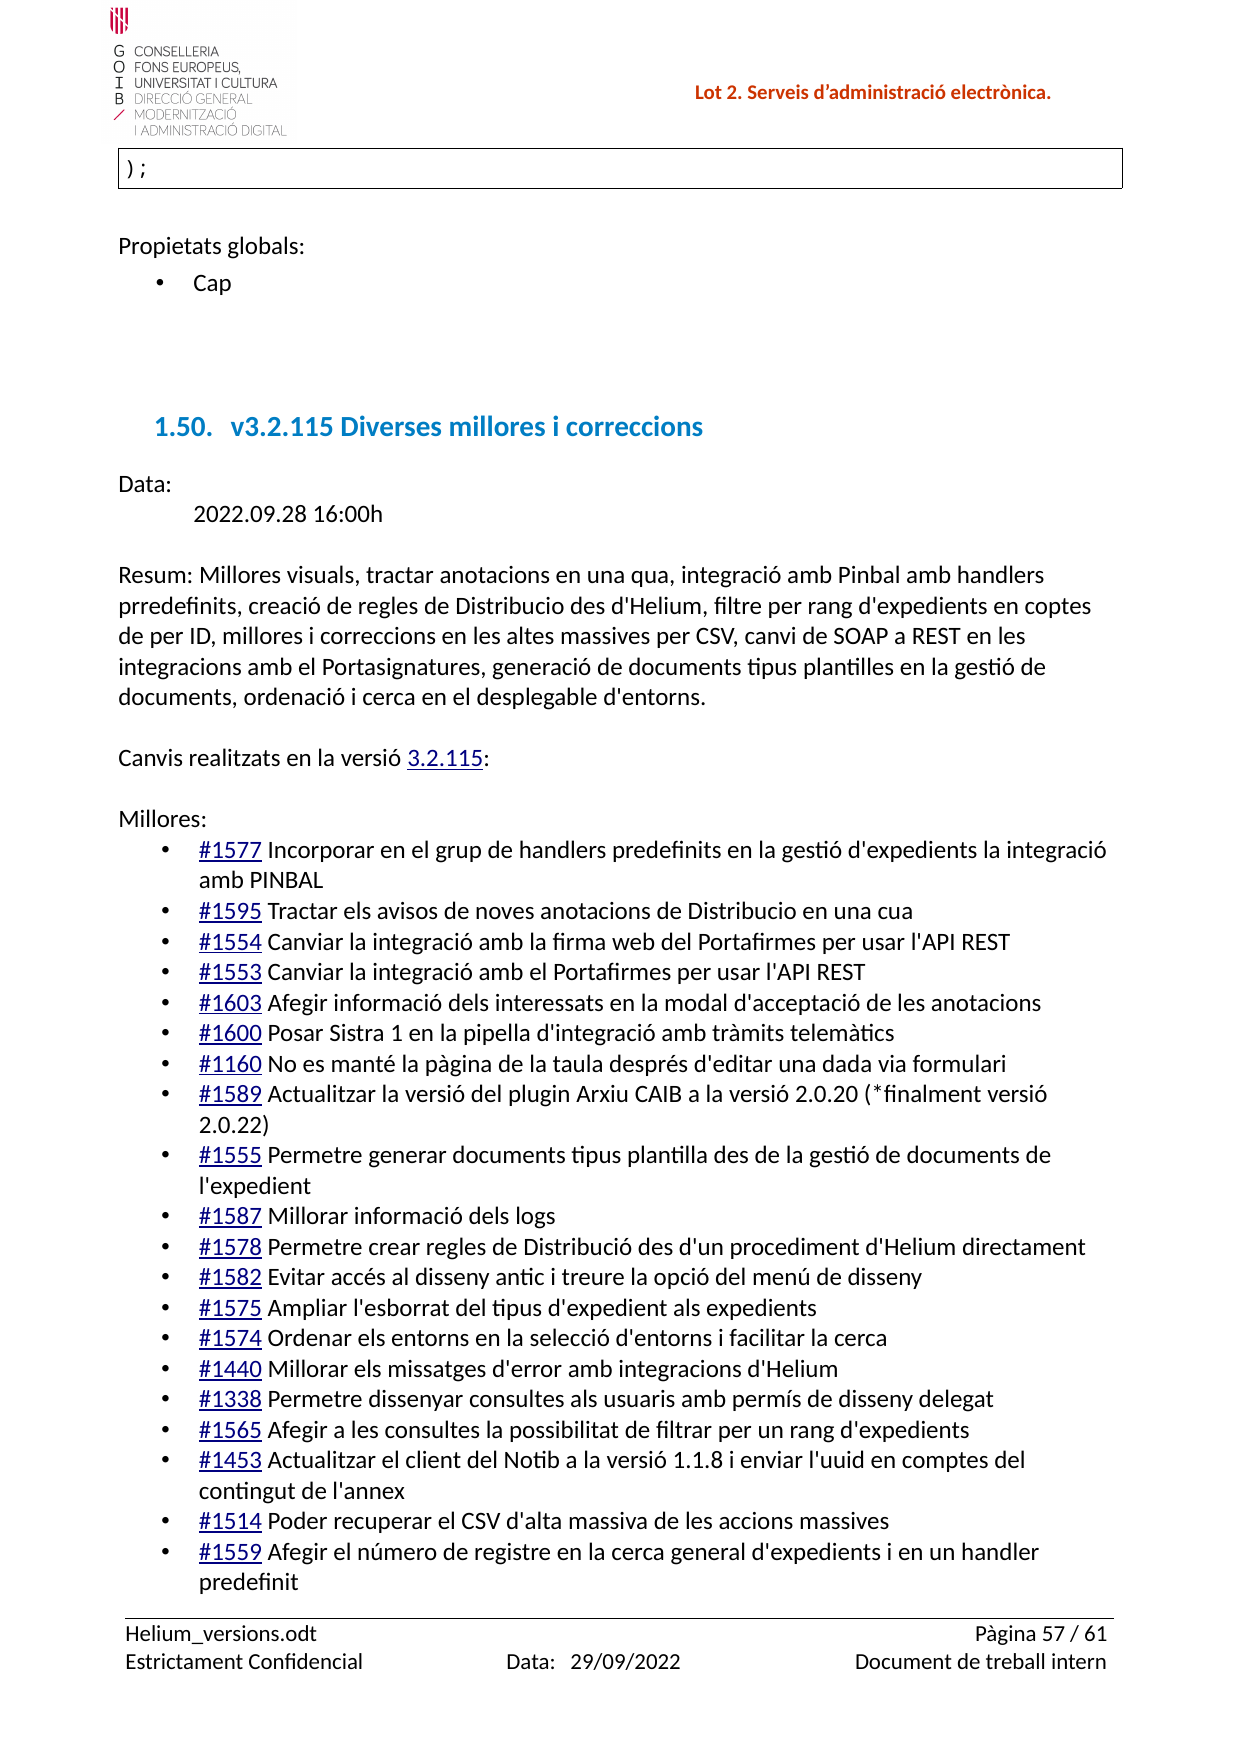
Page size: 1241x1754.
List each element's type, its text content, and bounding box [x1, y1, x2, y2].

list #1582 Evitar accés al disseny antic i treure la opció del menú de disseny [161, 1261, 1122, 1292]
list #1565 Afegir a les consultes la possibilitat de filtrar per un rang d'expedients [161, 1414, 1122, 1444]
list #1453 Actualitzar el client del Notib a la versió 1.1.8 i enviar l'uuid en comptes del contingut de l'annex [161, 1444, 1122, 1506]
list #1440 Millorar els missatges d'error amb integracions d'Helium [161, 1353, 1122, 1383]
list #1600 Posar Sistra 1 en la pipella d'integració amb tràmits telemàtics [161, 1017, 1122, 1048]
list Cap [156, 267, 1122, 297]
list #1554 Canviar la integració amb la firma web del Portafirmes per usar l'API REST [161, 926, 1122, 956]
table_header ); [119, 149, 1122, 188]
list #1578 Permetre crear regles de Distribució des d'un procediment d'Helium directament [161, 1231, 1122, 1261]
list #1575 Ampliar l'esborrat del tipus d'expedient als expedients [161, 1292, 1122, 1322]
list #1514 Poder recuperar el CSV d'alta massiva de les accions massives [161, 1506, 1122, 1536]
list #1577 Incorporar en el grup de handlers predefinits en la gestió d'expedients la integració amb PINBAL [161, 834, 1122, 895]
list #1338 Permetre dissenyar consultes als usuaris amb permís de disseny delegat [161, 1383, 1122, 1414]
subtitle v3.2.115 Diverses millores i correccions [153, 408, 1122, 444]
list #1589 Actualitzar la versió del plugin Arxiu CAIB a la versió 2.0.20 (*finalment versió 2.0.22) [161, 1078, 1122, 1139]
list #1587 Millorar informació dels logs [161, 1200, 1122, 1231]
list #1574 Ordenar els entorns en la selecció d'entorns i facilitar la cerca [161, 1322, 1122, 1353]
list #1553 Canviar la integració amb el Portafirmes per usar l'API REST [161, 956, 1122, 987]
list #1603 Afegir informació dels interessats en la modal d'acceptació de les anotacions [161, 987, 1122, 1017]
picture [100, 0, 297, 144]
text Propietats globals: [118, 230, 1122, 261]
text Resum: Millores visuals, tractar anotacions en una qua, integració amb Pinbal amb handlers prredefinits, creació de regles de Distribucio des d'Helium, filtre per rang d'expedients en coptes de per ID, millores i correccions en les altes massives per CSV, canvi de SOAP a REST en les integracions amb el Portasignatures, generació de documents tipus plantilles en la gestió de documents, ordenació i cerca en el desplegable d'entorns. [118, 559, 1122, 712]
list #1555 Permetre generar documents tipus plantilla des de la gestió de documents de l'expedient [161, 1139, 1122, 1200]
list #1160 No es manté la pàgina de la taula després d'editar una dada via formulari [161, 1048, 1122, 1078]
list #1595 Tractar els avisos de noves anotacions de Distribucio en una cua [161, 895, 1122, 926]
text Data: [118, 468, 1122, 498]
text Millores: [118, 803, 1122, 834]
list #1559 Afegir el número de registre en la cerca general d'expedients i en un handler predefinit [161, 1536, 1122, 1597]
text 2022.09.28 16:00h [118, 498, 1122, 529]
text Canvis realitzats en la versió 3.2.115: [118, 742, 1122, 773]
